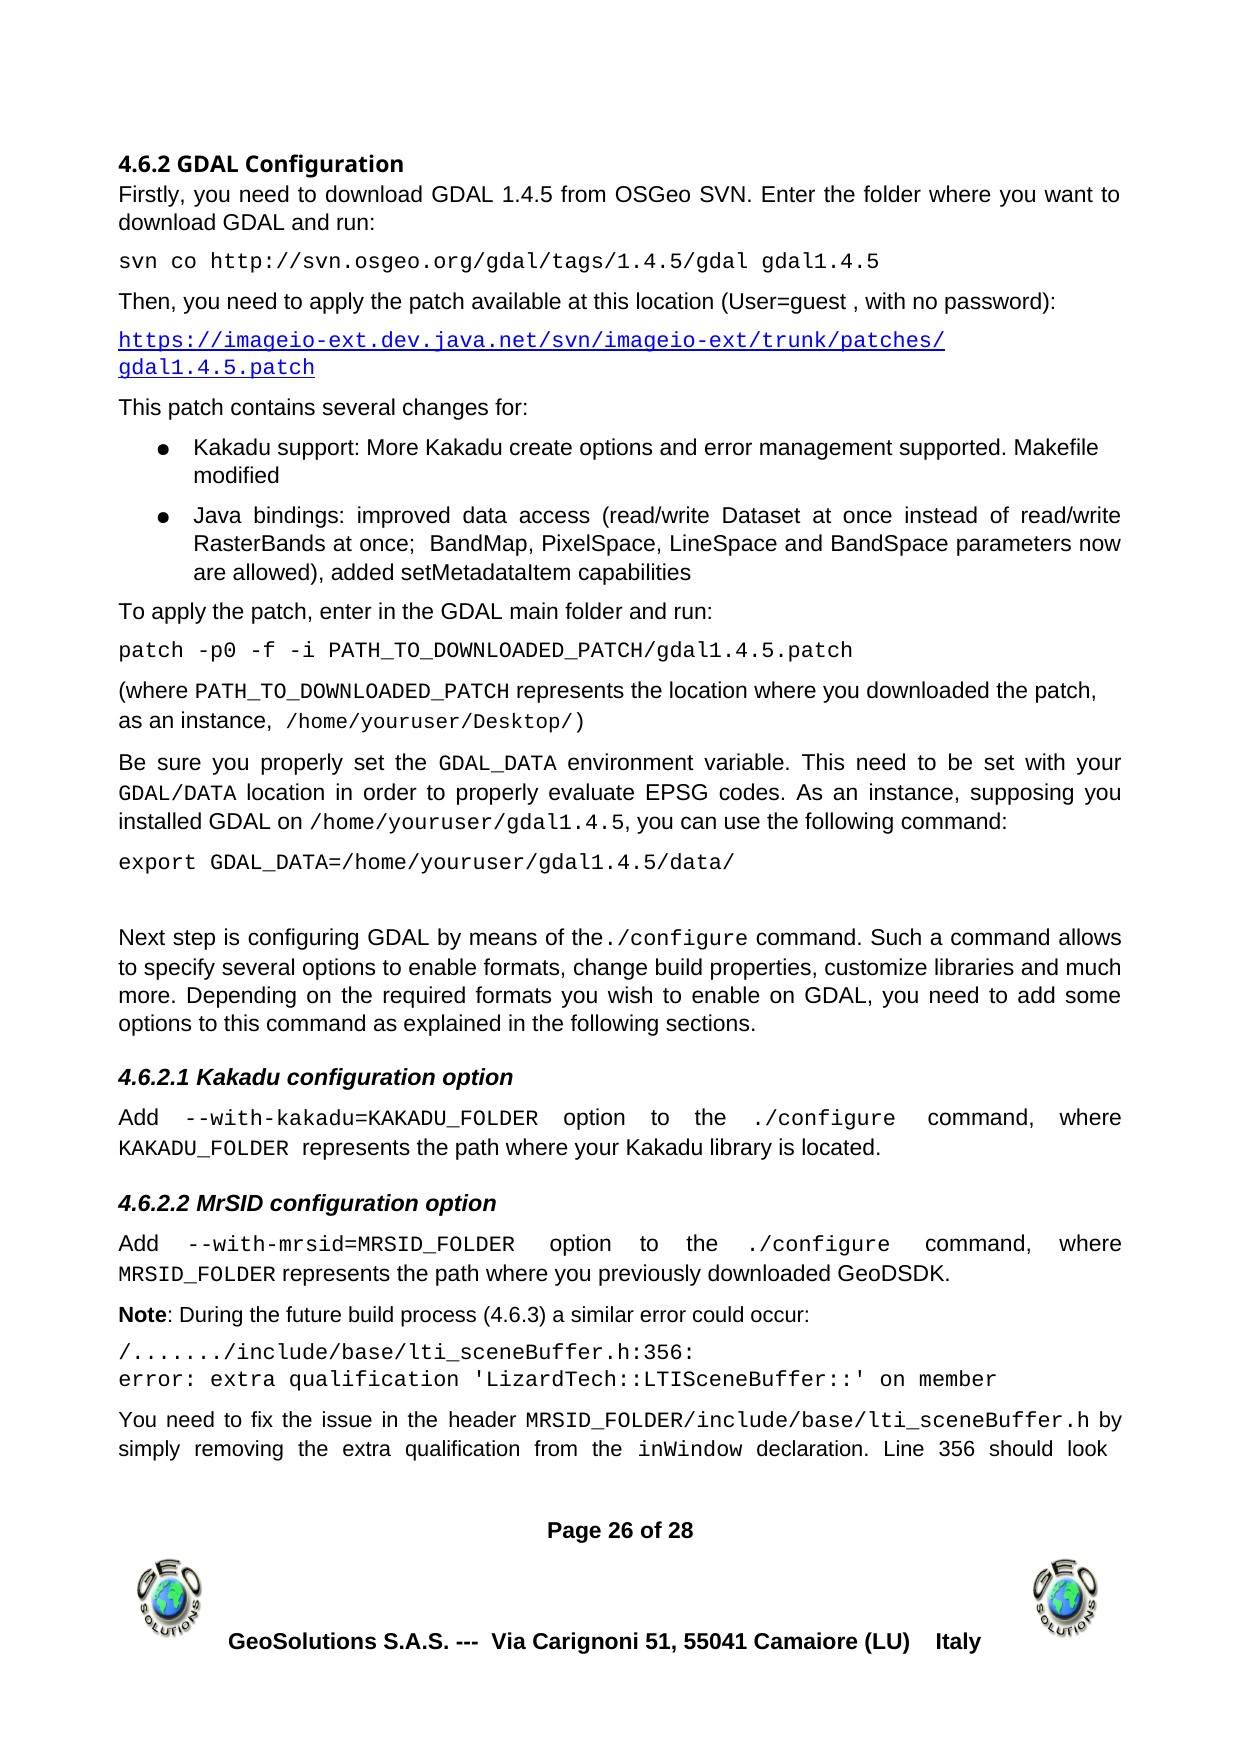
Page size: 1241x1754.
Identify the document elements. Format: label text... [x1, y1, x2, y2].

picture [134, 1552, 205, 1641]
text svn co http://svn.osgeo.org/gdal/tags/1.4.5/gdal gdal1.4.5 [118, 250, 1122, 275]
text /......./include/base/lti_sceneBuffer.h:356: error: extra qualification 'LizardTech::LTISceneBuffer::' on member [118, 1341, 1122, 1393]
text Next step is configuring GDAL by means of the./configure command. Such a command allows to specify several options to enable formats, change build properties, customize libraries and much more. Depending on the required formats you wish to enable on GDAL, you need to add some options to this command as explained in the following sections. [118, 925, 1122, 1036]
text Add --with-kakadu=KAKADU_FOLDER option to the ./configure command, where KAKADU_FOLDER represents the path where your Kakadu library is located. [118, 1105, 1122, 1162]
text patch -p0 -f -i PATH_TO_DOWNLOADED_PATCH/gdal1.4.5.patch [118, 639, 1122, 664]
text Add --with-mrsid=MRSID_FOLDER option to the ./configure command, where MRSID_FOLDER represents the path where you previously downloaded GeoDSDK. [118, 1231, 1122, 1288]
text You need to fix the issue in the header MRSID_FOLDER/include/base/lti_sceneBuffer.h by simply removing the extra qualification from the inWindow declaration. Line 356 should look [118, 1407, 1122, 1462]
picture [1030, 1552, 1101, 1641]
text https://imageio-ext.dev.java.net/svn/imageio-ext/trunk/patches/gdal1.4.5.patch [118, 329, 1122, 381]
text This patch contains several changes for: [118, 395, 1122, 421]
text (where PATH_TO_DOWNLOADED_PATCH represents the location where you downloaded the patch, as an instance, /home/youruser/Desktop/) [118, 678, 1122, 735]
text Firstly, you need to download GDAL 1.4.5 from OSGeo SVN. Enter the folder where you want to download GDAL and run: [118, 182, 1122, 236]
subtitle GDAL Configuration [118, 148, 1122, 179]
list Kakadu support: More Kakadu create options and error management supported. Makefile modified [156, 435, 1122, 489]
text Note: During the future build process (4.6.3) a similar error could occur: [118, 1303, 1122, 1327]
subtitle Kakadu configuration option [118, 1064, 1122, 1090]
text export GDAL_DATA=/home/youruser/gdal1.4.5/data/ [118, 851, 1122, 876]
text Be sure you properly set the GDAL_DATA environment variable. This need to be set with your GDAL/DATA location in order to properly evaluate EPSG codes. As an instance, supposing you installed GDAL on /home/youruser/gdal1.4.5, you can use the following command: [118, 749, 1122, 836]
subtitle MrSID configuration option [118, 1190, 1122, 1216]
text To apply the patch, enter in the GDAL main folder and run: [118, 599, 1122, 625]
text Then, you need to apply the patch available at this location (User=guest , with no password): [118, 289, 1122, 314]
list Java bindings: improved data access (read/write Dataset at once instead of read/write RasterBands at once; BandMap, PixelSpace, LineSpace and BandSpace parameters now are allowed), added setMetadataItem capabilities [156, 503, 1122, 585]
